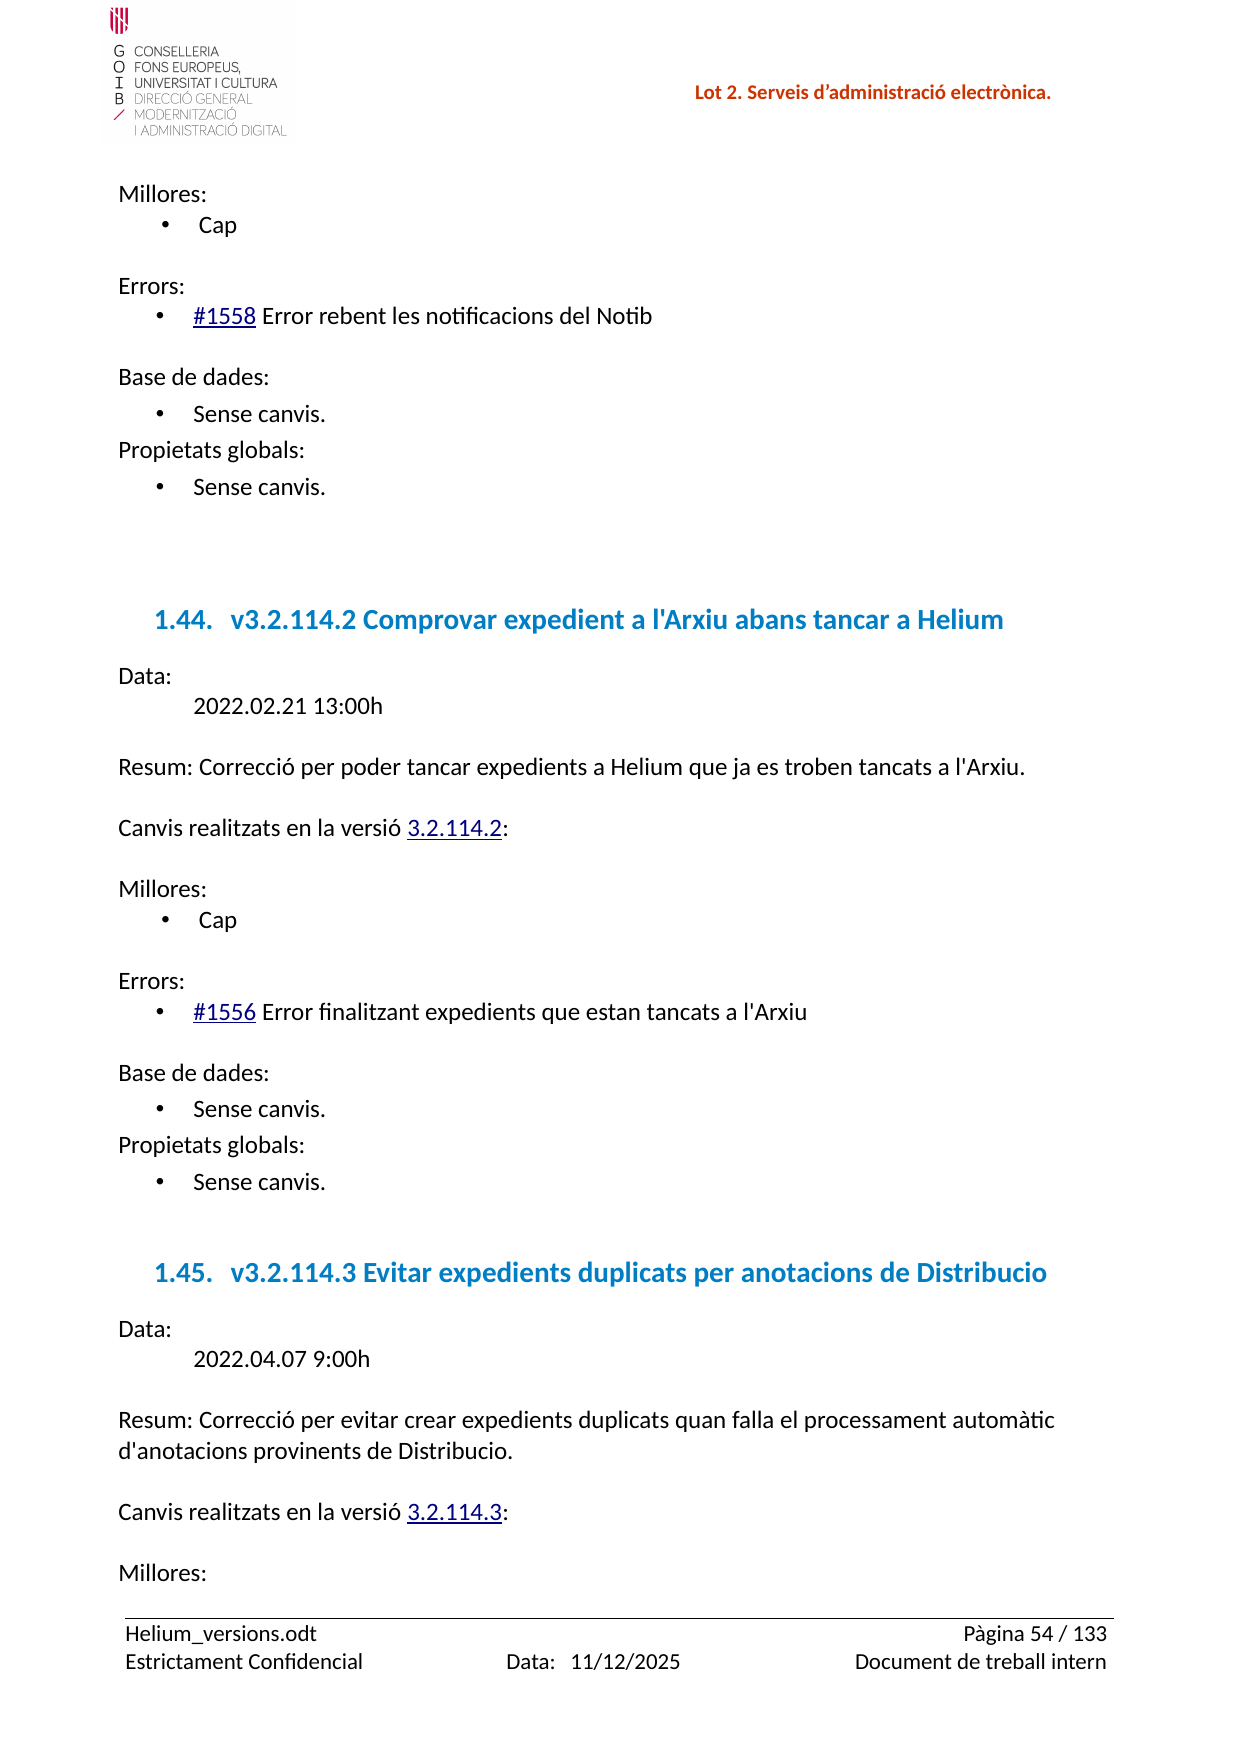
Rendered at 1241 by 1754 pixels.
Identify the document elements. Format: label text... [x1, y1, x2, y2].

text 2022.04.07 9:00h [118, 1343, 1122, 1374]
text Resum: Correcció per evitar crear expedients duplicats quan falla el processament automàtic d'anotacions provinents de Distribucio. [118, 1404, 1122, 1466]
list Sense canvis. [156, 398, 1122, 428]
text Base de dades: [118, 1057, 1122, 1087]
text Propietats globals: [118, 1130, 1122, 1160]
text Millores: [118, 874, 1122, 904]
list #1558 Error rebent les notificacions del Notib [156, 300, 1122, 331]
text Canvis realitzats en la versió 3.2.114.3: [118, 1496, 1122, 1527]
text Errors: [118, 270, 1122, 300]
text Resum: Correcció per poder tancar expedients a Helium que ja es troben tancats a l'Arxiu. [118, 752, 1122, 782]
list Cap [161, 904, 1122, 935]
subtitle v3.2.114.2 Comprovar expedient a l'Arxiu abans tancar a Helium [153, 601, 1122, 636]
text Base de dades: [118, 361, 1122, 392]
text Millores: [118, 1557, 1122, 1588]
text Propietats globals: [118, 434, 1122, 465]
subtitle v3.2.114.3 Evitar expedients duplicats per anotacions de Distribucio [153, 1254, 1122, 1289]
list #1556 Error finalitzant expedients que estan tancats a l'Arxiu [156, 996, 1122, 1026]
text Canvis realitzats en la versió 3.2.114.2: [118, 813, 1122, 843]
text 2022.02.21 13:00h [118, 691, 1122, 721]
picture [100, 0, 297, 144]
list Cap [161, 209, 1122, 239]
text Data: [118, 660, 1122, 691]
text Data: [118, 1313, 1122, 1343]
list Sense canvis. [156, 1166, 1122, 1197]
list Sense canvis. [156, 471, 1122, 501]
text Millores: [118, 178, 1122, 209]
list Sense canvis. [156, 1093, 1122, 1124]
text Errors: [118, 965, 1122, 996]
